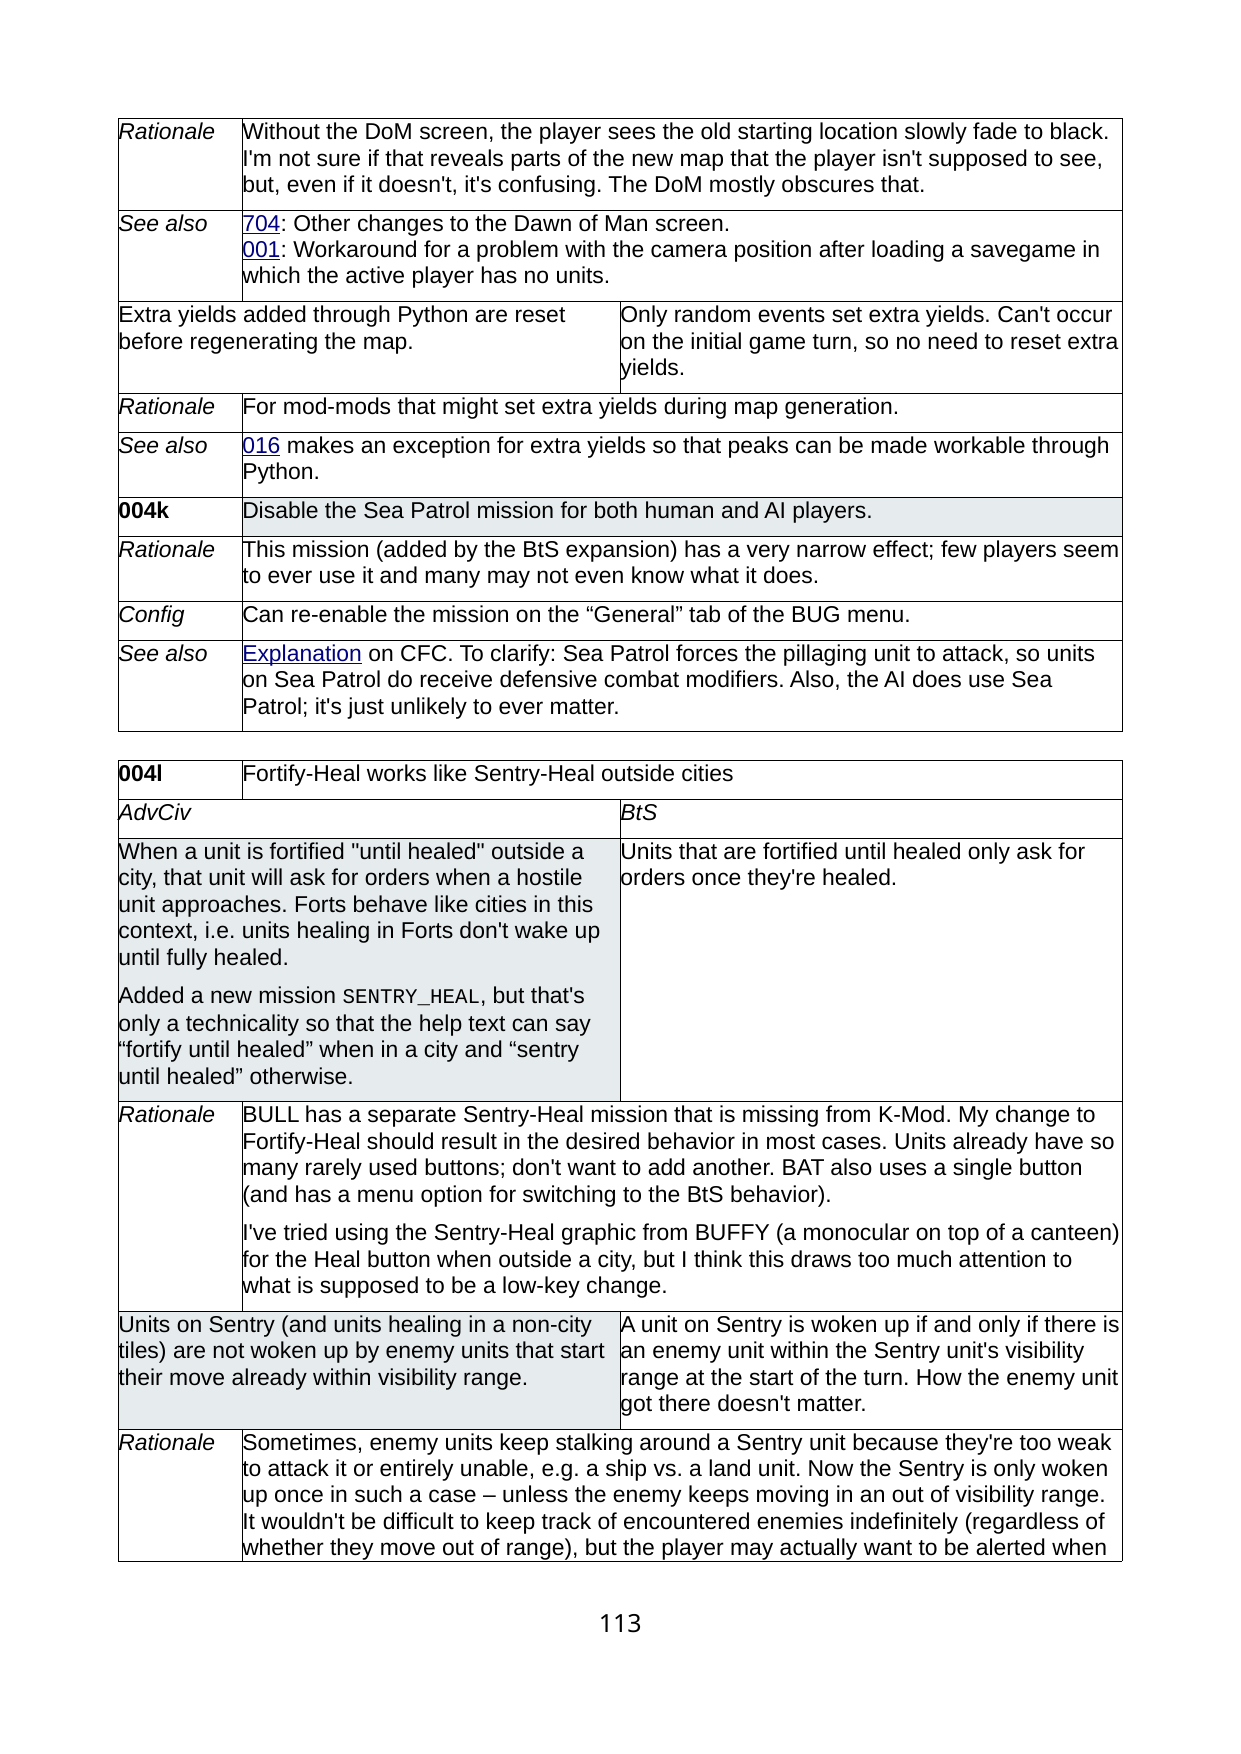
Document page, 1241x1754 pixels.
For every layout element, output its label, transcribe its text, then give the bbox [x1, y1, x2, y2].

table_cell Rationale [119, 537, 242, 601]
table_cell 016 makes an exception for extra yields so that peaks can be made workable through Python. [243, 433, 1122, 497]
table_cell See also [119, 433, 242, 497]
table_cell Disable the Sea Patrol mission for both human and AI players. [243, 498, 1122, 536]
table_cell Only random events set extra yields. Can't occur on the initial game turn, so no need to reset extra yields. [621, 302, 1122, 393]
table_cell This mission (added by the BtS expansion) has a very narrow effect; few players seem to ever use it and many may not even know what it does. [243, 537, 1122, 601]
table_cell Units on Sentry (and units healing in a non-city tiles) are not woken up by enemy units that start their move already within visibility range. [119, 1312, 620, 1429]
table_cell When a unit is fortified "until healed" outside a city, that unit will ask for orders when a hostile unit approaches. Forts behave like cities in this context, i.e. units healing in Forts don't wake up until fully healed. Added a new mission SENTRY_HEAL, but that's only a technicality so that the help text can say “fortify until healed” when in a city and “sentry until healed” otherwise. [119, 839, 620, 1101]
table_cell Sometimes, enemy units keep stalking around a Sentry unit because they're too weak to attack it or entirely unable, e.g. a ship vs. a land unit. Now the Sentry is only woken up once in such a case – unless the enemy keeps moving in an out of visibility range. It wouldn't be difficult to keep track of encountered enemies indefinitely (regardless of whether they move out of range), but the player may actually want to be alerted when [243, 1430, 1122, 1561]
table_cell Rationale [119, 394, 242, 432]
table_cell Without the DoM screen, the player sees the old starting location slowly fade to black. I'm not sure if that reveals parts of the new map that the player isn't supposed to see, but, even if it doesn't, it's confusing. The DoM mostly obscures that. [243, 119, 1122, 210]
table_cell Can re-enable the mission on the “General” tab of the BUG menu. [243, 602, 1122, 640]
table_header 004l [119, 761, 242, 799]
table_cell Explanation on CFC. To clarify: Sea Patrol forces the pillaging unit to attack, so units on Sea Patrol do receive defensive combat modifiers. Also, the AI does use Sea Patrol; it's just unlikely to ever matter. [243, 641, 1122, 731]
table_cell See also [119, 211, 242, 301]
table_cell Rationale [119, 119, 242, 210]
table_cell For mod-mods that might set extra yields during map generation. [243, 394, 1122, 432]
table_cell AdvCiv [119, 800, 620, 838]
table_cell Rationale [119, 1430, 242, 1561]
table_cell BtS [621, 800, 1122, 838]
table_cell Rationale [119, 1102, 242, 1311]
table_cell Extra yields added through Python are reset before regenerating the map. [119, 302, 620, 393]
table_cell 004k [119, 498, 242, 536]
table_header Fortify-Heal works like Sentry-Heal outside cities [243, 761, 1122, 799]
table_cell BULL has a separate Sentry-Heal mission that is missing from K-Mod. My change to Fortify-Heal should result in the desired behavior in most cases. Units already have so many rarely used buttons; don't want to add another. BAT also uses a single button (and has a menu option for switching to the BtS behavior). I've tried using the Sentry-Heal graphic from BUFFY (a monocular on top of a canteen) for the Heal button when outside a city, but I think this draws too much attention to what is supposed to be a low-key change. [243, 1102, 1122, 1311]
table_cell 704: Other changes to the Dawn of Man screen. 001: Workaround for a problem with the camera position after loading a savegame in which the active player has no units. [243, 211, 1122, 301]
table_cell Units that are fortified until healed only ask for orders once they're healed. [621, 839, 1122, 1101]
table_cell A unit on Sentry is woken up if and only if there is an enemy unit within the Sentry unit's visibility range at the start of the turn. How the enemy unit got there doesn't matter. [621, 1312, 1122, 1429]
table_cell See also [119, 641, 242, 731]
table_cell Config [119, 602, 242, 640]
